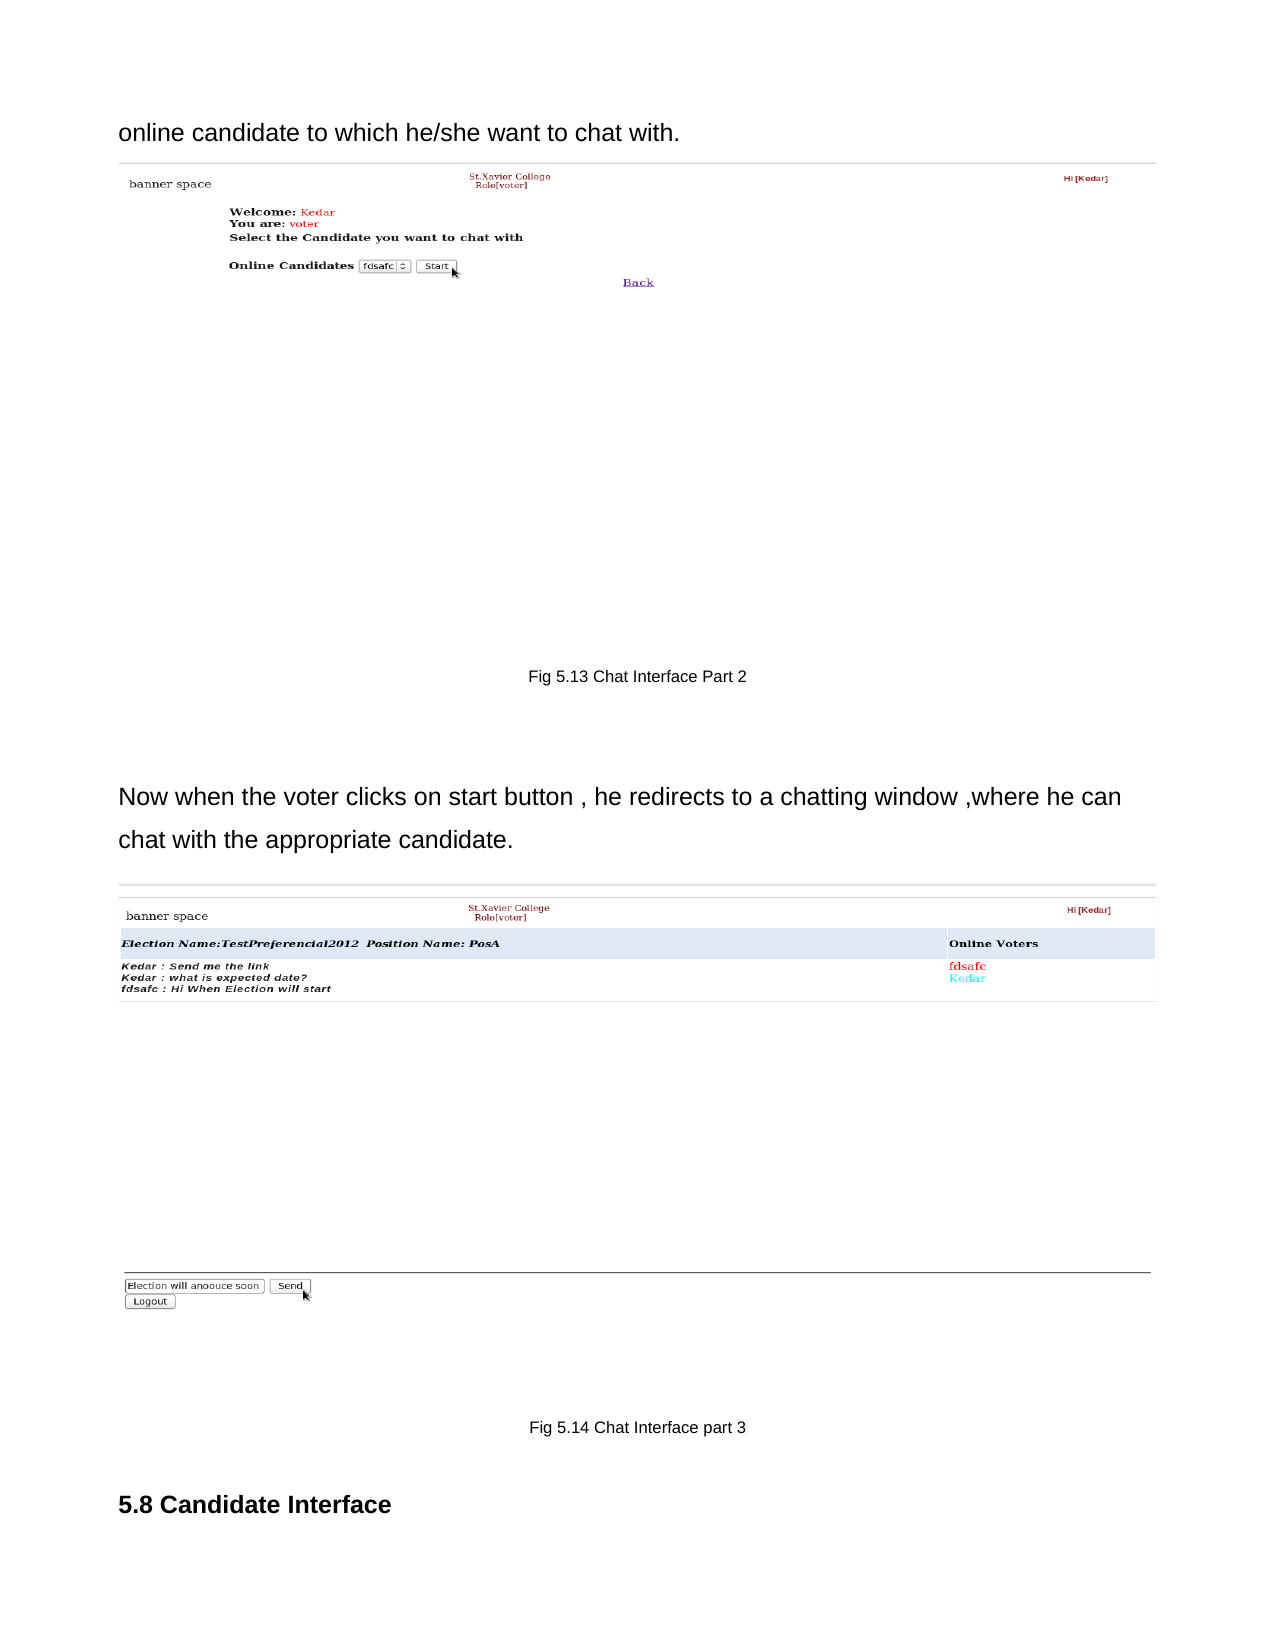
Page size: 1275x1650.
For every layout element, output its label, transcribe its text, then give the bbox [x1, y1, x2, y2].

text Fig 5.14 Chat Interface part 3 [118, 1418, 1157, 1437]
picture [118, 883, 1157, 1361]
text Fig 5.13 Chat Interface Part 2 [118, 667, 1157, 686]
text Now when the voter clicks on start button , he redirects to a chatting window ,where he can chat with the appropriate candidate. [118, 782, 1157, 853]
text 5.8 Candidate Interface [118, 1490, 1157, 1519]
text online candidate to which he/she want to chat with. [118, 118, 1157, 147]
picture [118, 161, 1157, 609]
